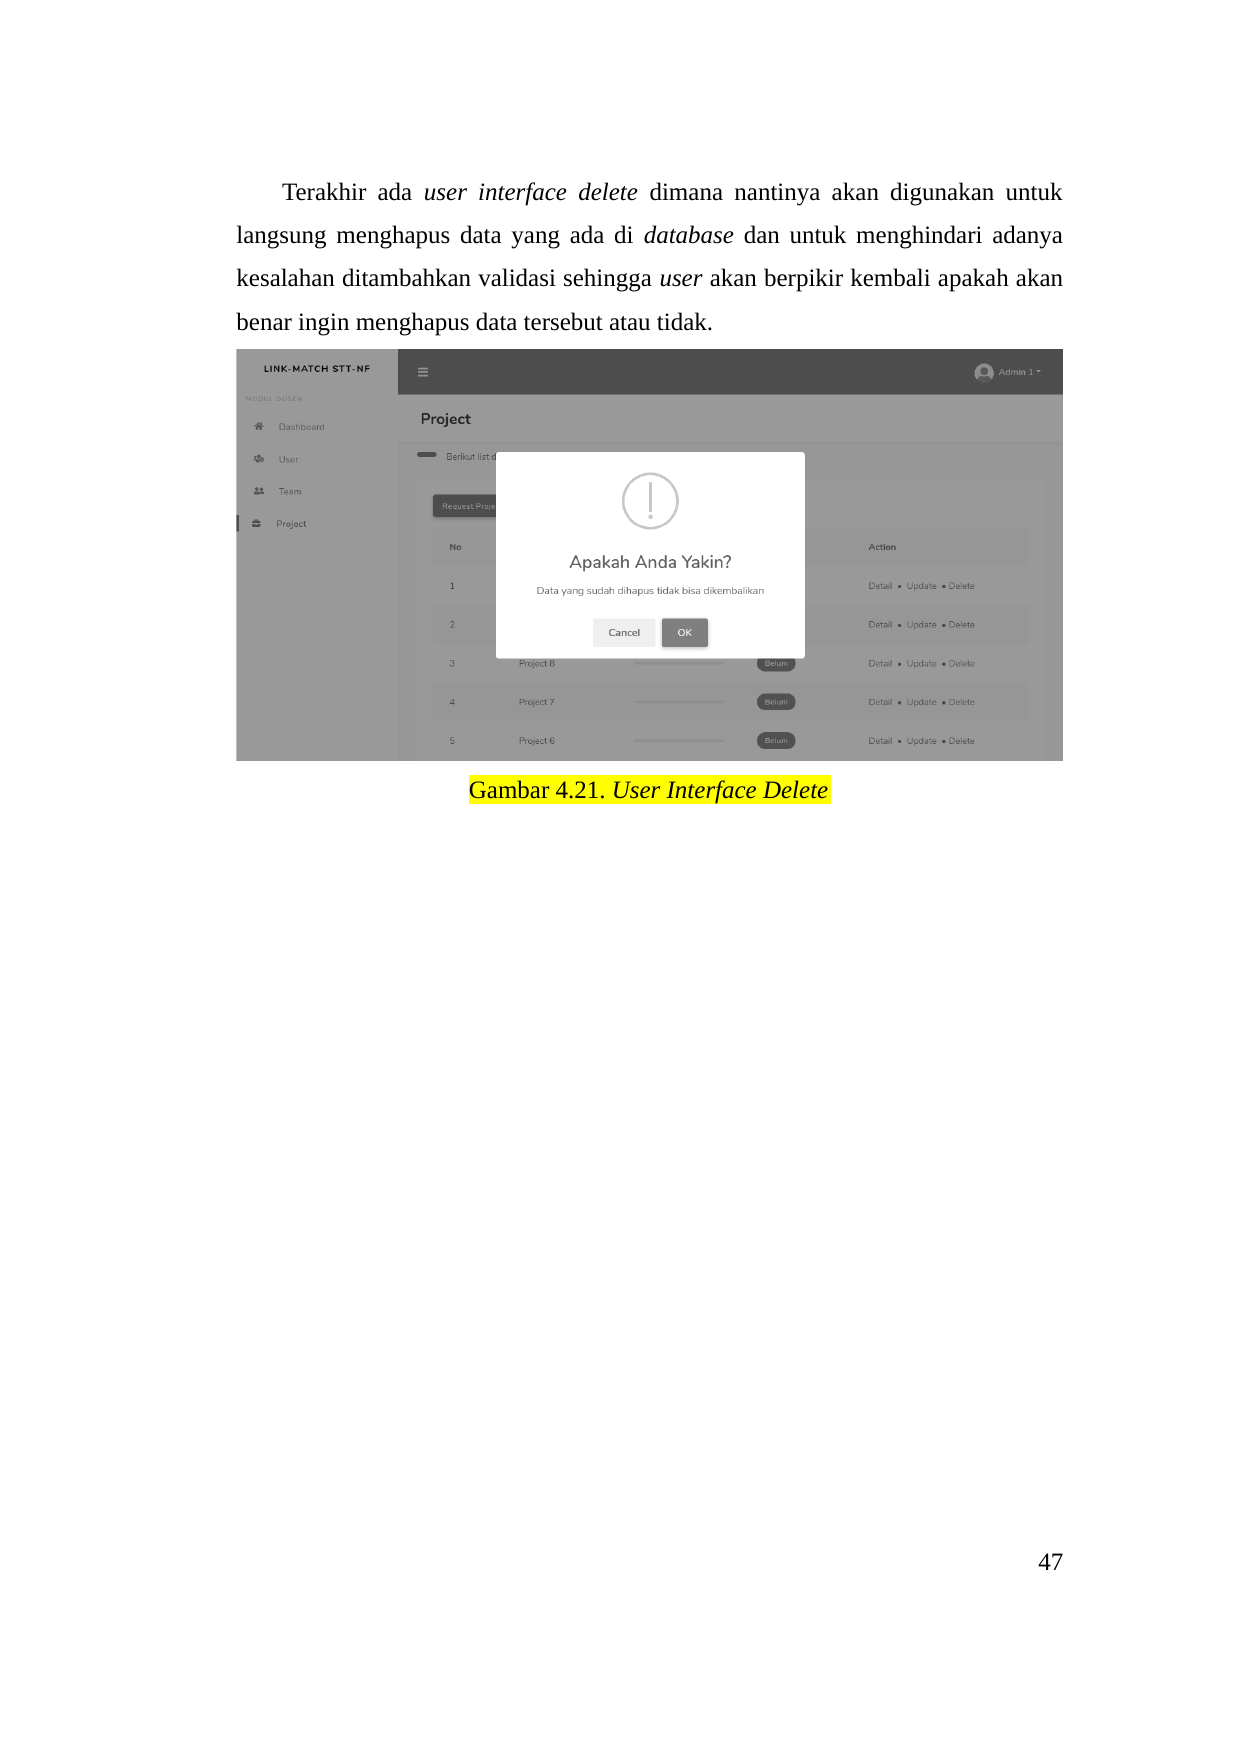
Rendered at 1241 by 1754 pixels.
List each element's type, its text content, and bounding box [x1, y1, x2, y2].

picture [236, 349, 1063, 761]
subtitle Gambar 4.21. User Interface Delete [236, 775, 1063, 804]
subtitle Terakhir ada user interface delete dimana nantinya akan digunakan untuk langsung menghapus data yang ada di database dan untuk menghindari adanya kesalahan ditambahkan validasi sehingga user akan berpikir kembali apakah akan benar ingin menghapus data tersebut atau tidak. [236, 177, 1063, 335]
